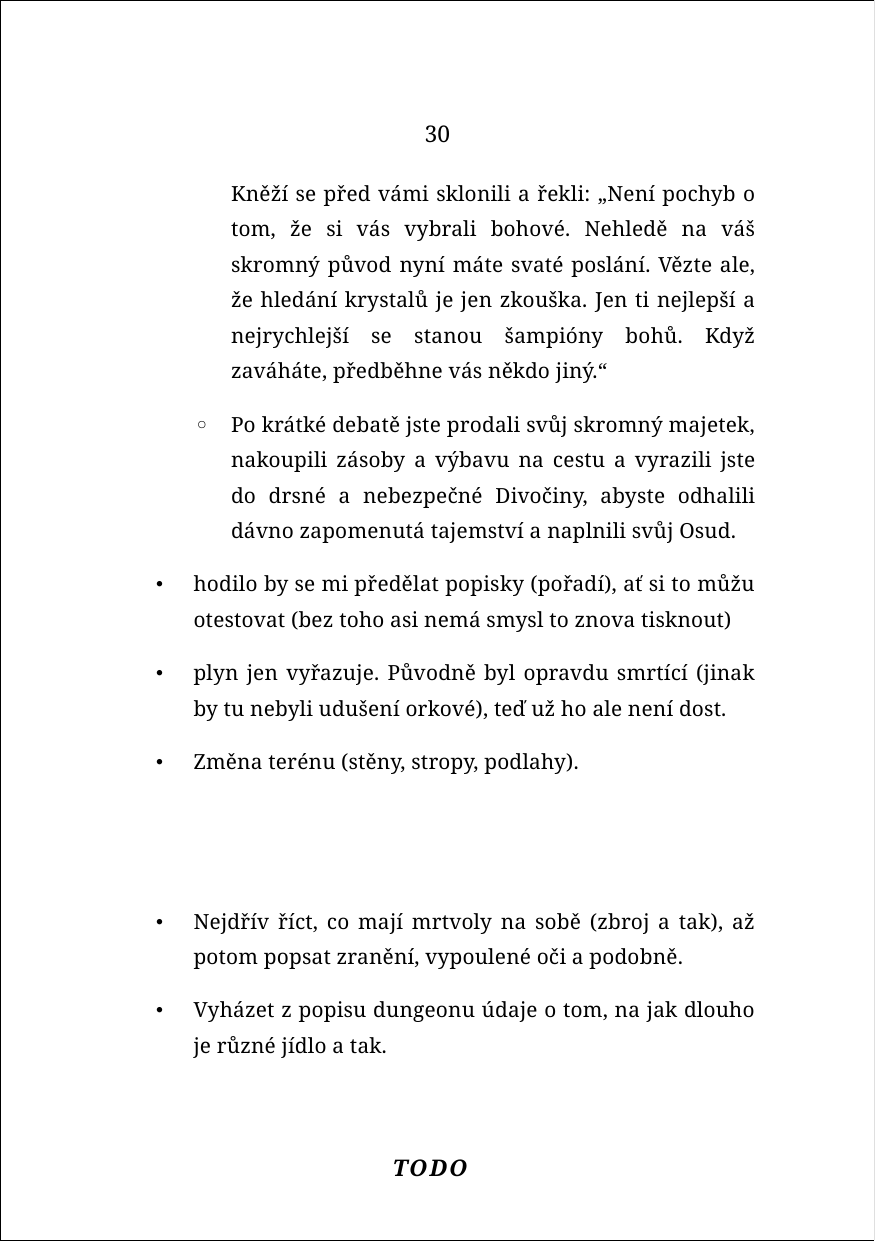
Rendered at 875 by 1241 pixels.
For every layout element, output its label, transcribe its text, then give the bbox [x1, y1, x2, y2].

list Nejdřív říct, co mají mrtvoly na sobě (zbroj a tak), až potom popsat zranění, vypoulené oči a podobně. [156, 907, 756, 971]
list Kněží se před vámi sklonili a řekli: „Není pochyb o tom, že si vás vybrali bohové. Nehledě na váš skromný původ nyní máte svaté poslání. Vězte ale, že hledání krystalů je jen zkouška. Jen ti nejlepší a nejrychlejší se stanou šampióny bohů. Když zaváháte, předběhne vás někdo jiný.“ [193, 179, 756, 385]
list plyn jen vyřazuje. Původně byl opravdu smrtící (jinak by tu nebyli udušení orkové), teď už ho ale není dost. [156, 658, 756, 722]
list Změna terénu (stěny, stropy, podlahy). [156, 747, 756, 776]
list hodilo by se mi předělat popisky (pořadí), ať si to můžu otestovat (bez toho asi nemá smysl to znova tisknout) [156, 569, 756, 633]
list Po krátké debatě jste prodali svůj skromný majetek, nakoupili zásoby a výbavu na cestu a vyrazili jste do drsné a nebezpečné Divočiny, abyste odhalili dávno zapomenutá tajemství a naplnili svůj Osud. [193, 410, 756, 545]
list Vyházet z popisu dungeonu údaje o tom, na jak dlouho je různé jídlo a tak. [156, 996, 756, 1059]
